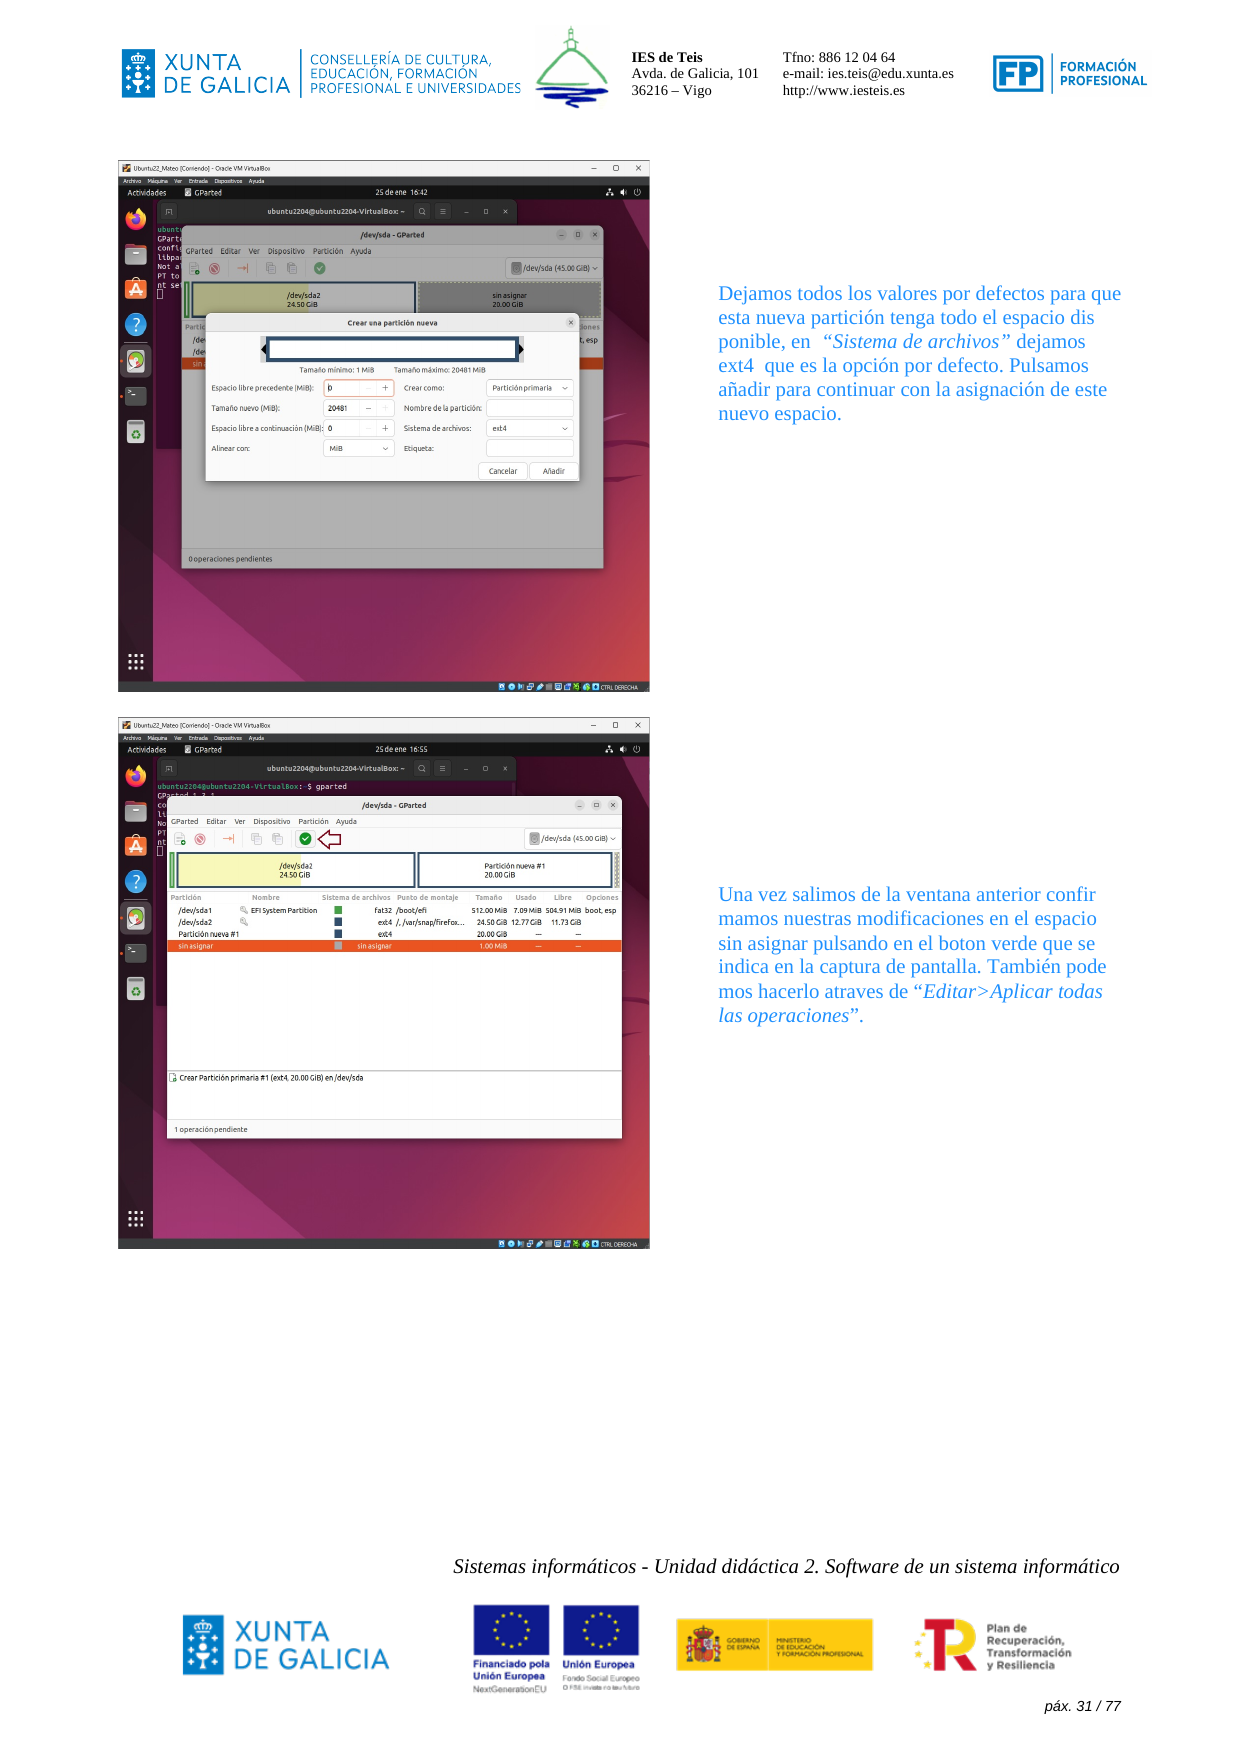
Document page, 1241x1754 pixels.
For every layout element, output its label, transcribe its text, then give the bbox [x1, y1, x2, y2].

picture [182, 1593, 1085, 1700]
picture [534, 25, 611, 110]
text Dejamos todos los valores por defectos para que esta nueva partición tenga todo el espacio dis ponible, en “Sistema de archivos” dejamos ext4 que es la opción por defecto. Pulsamos añadir para continuar con la asignación de este nuevo espacio. [650, 281, 1122, 425]
picture [121, 49, 521, 98]
picture [118, 160, 650, 692]
picture [118, 717, 650, 1249]
text Una vez salimos de la ventana anterior confir mamos nuestras modificaciones en el espacio sin asignar pulsando en el boton verde que se indica en la captura de pantalla. También pode mos hacerlo atraves de “Editar>Aplicar todas las operaciones”. [650, 882, 1122, 1027]
picture [989, 50, 1153, 97]
